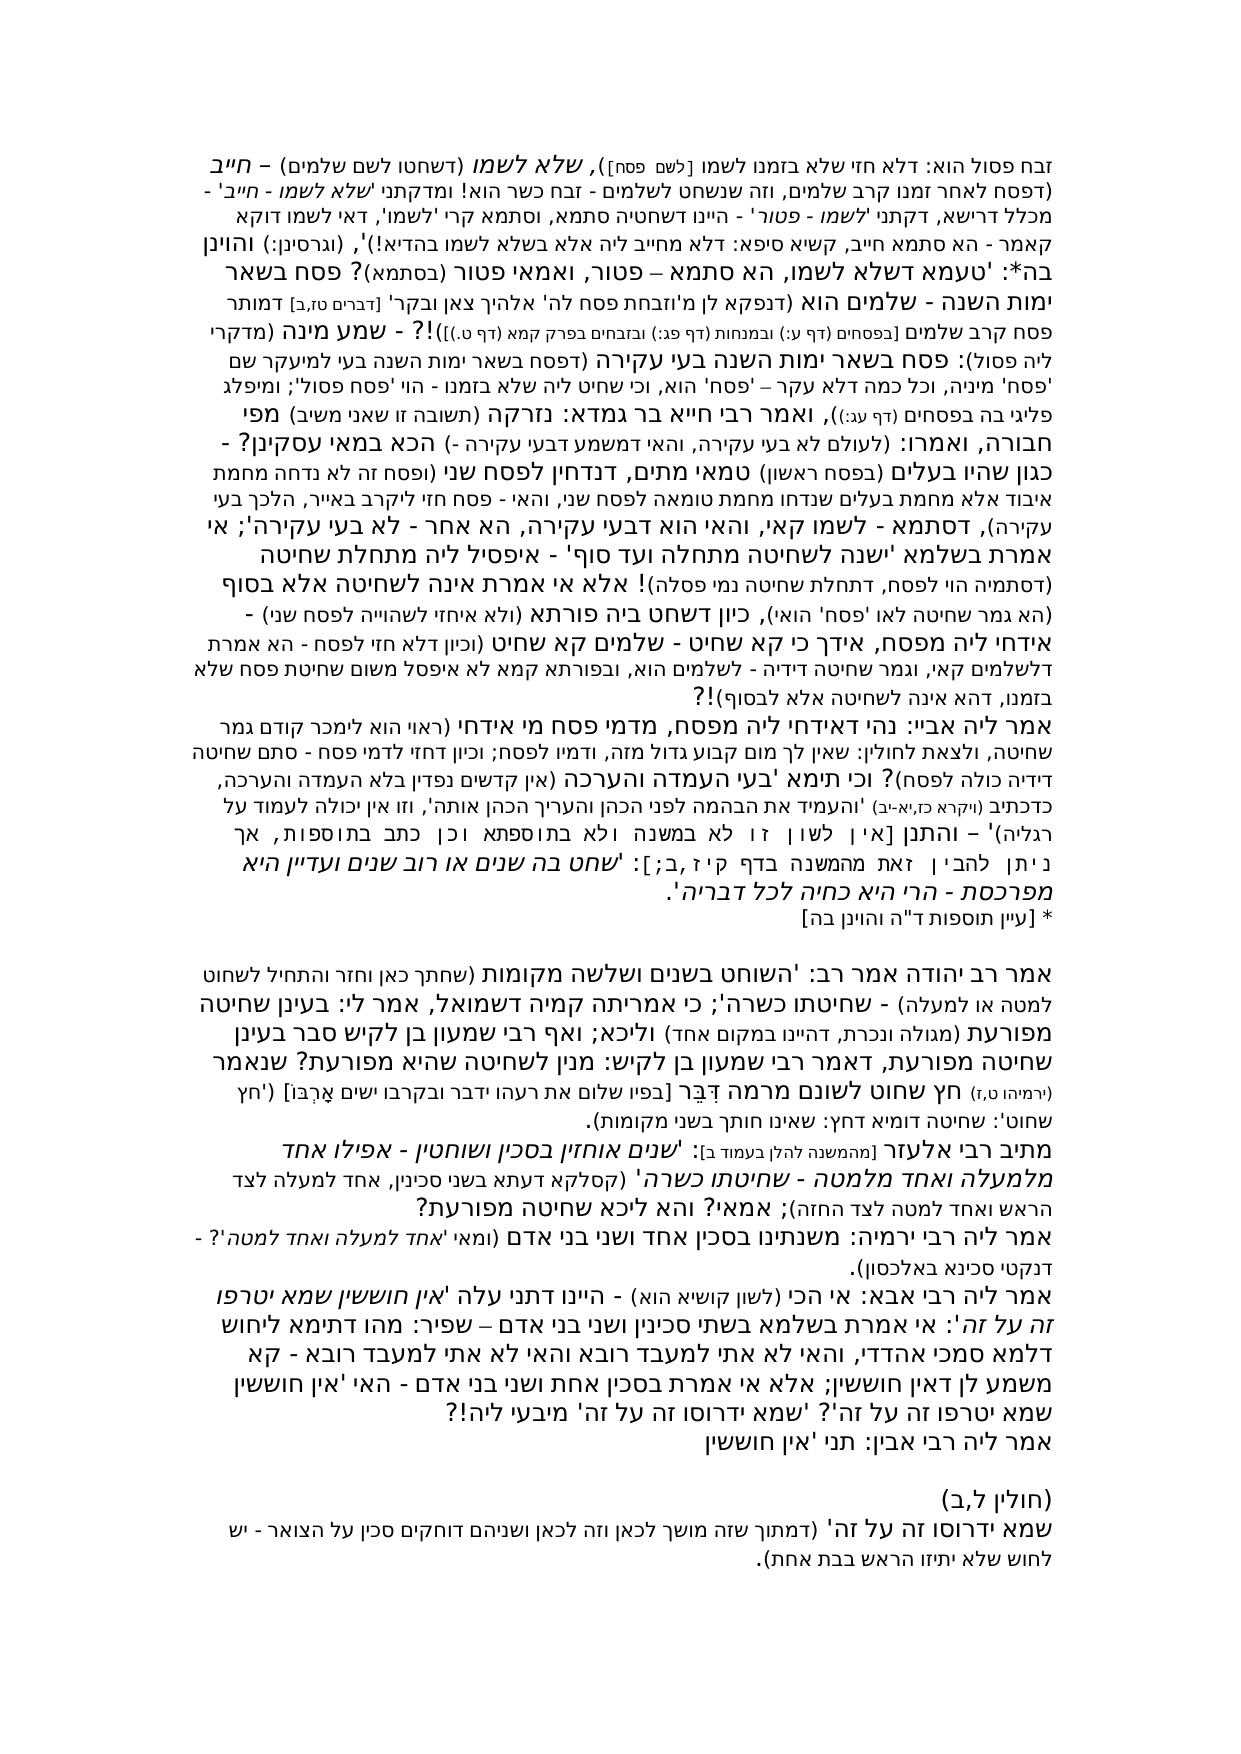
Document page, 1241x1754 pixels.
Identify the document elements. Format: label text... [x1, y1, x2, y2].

text אמר ליה רבי אבין: תני 'אין חוששין [187, 1427, 1053, 1456]
text שמא ידרוסו זה על זה' (דמתוך שזה מושך לכאן וזה לכאן ושניהם דוחקים סכין על הצואר - יש לחוש שלא יתיזו הראש בבת אחת). [187, 1514, 1053, 1573]
text מתיב רבי אלעזר [מהמשנה להלן בעמוד ב]: 'שנים אוחזין בסכין ושוחטין - אפילו אחד מלמעלה ואחד מלמטה - שחיטתו כשרה' (קסלקא דעתא בשני סכינין, אחד למעלה לצד הראש ואחד למטה לצד החזה); אמאי? והא ליכא שחיטה מפורעת? [187, 1135, 1053, 1223]
text אמר ליה אביי: נהי דאידחי ליה מפסח, מדמי פסח מי אידחי (ראוי הוא לימכר קודם גמר שחיטה, ולצאת לחולין: שאין לך מום קבוע גדול מזה, ודמיו לפסח; וכיון דחזי לדמי פסח - סתם שחיטה דידיה כולה לפסח)? וכי תימא 'בעי העמדה והערכה (אין קדשים נפדין בלא העמדה והערכה, כדכתיב (ויקרא כז,יא-יב) 'והעמיד את הבהמה לפני הכהן והעריך הכהן אותה', וזו אין יכולה לעמוד על רגליה)' – והתנן [אין לשון זו לא במשנה ולא בתוספתא וכן כתב בתוספות, אך ניתן להבין זאת מהמשנה בדף קיז,ב;]: 'שחט בה שנים או רוב שנים ועדיין היא מפרכסת - הרי היא כחיה לכל דבריה'. [187, 711, 1053, 906]
text אמר ליה רבי ירמיה: משנתינו בסכין אחד ושני בני אדם (ומאי 'אחד למעלה ואחד למטה'? - דנקטי סכינא באלכסון). [187, 1223, 1053, 1281]
text * [עיין תוספות ד"ה והוינן בה] [187, 906, 1053, 931]
text אמר ליה רבי אבא: אי הכי (לשון קושיא הוא) - היינו דתני עלה 'אין חוששין שמא יטרפו זה על זה': אי אמרת בשלמא בשתי סכינין ושני בני אדם – שפיר: מהו דתימא ליחוש דלמא סמכי אהדדי, והאי לא אתי למעבד רובא והאי לא אתי למעבד רובא - קא משמע לן דאין חוששין; אלא אי אמרת בסכין אחת ושני בני אדם - האי 'אין חוששין שמא יטרפו זה על זה'? 'שמא ידרוסו זה על זה' מיבעי ליה!? [187, 1281, 1053, 1427]
text אמר רב יהודה אמר רב: 'השוחט בשנים ושלשה מקומות (שחתך כאן וחזר והתחיל לשחוט למטה או למעלה) - שחיטתו כשרה'; כי אמריתה קמיה דשמואל, אמר לי: בעינן שחיטה מפורעת (מגולה ונכרת, דהיינו במקום אחד) וליכא; ואף רבי שמעון בן לקיש סבר בעינן שחיטה מפורעת, דאמר רבי שמעון בן לקיש: מנין לשחיטה שהיא מפורעת? שנאמר (ירמיהו ט,ז) חץ שחוט לשונם מרמה דִּבֵּר [בפיו שלום את רעהו ידבר ובקרבו ישים אָרְבּוֹ] ('חץ שחוט': שחיטה דומיא דחץ: שאינו חותך בשני מקומות). [187, 959, 1053, 1135]
text (חולין ל,ב) [187, 1485, 1053, 1514]
text זבח פסול הוא: דלא חזי שלא בזמנו לשמו [לשם פסח]), שלא לשמו (דשחטו לשם שלמים) – חייב (דפסח לאחר זמנו קרב שלמים, וזה שנשחט לשלמים - זבח כשר הוא! ומדקתני 'שלא לשמו - חייב' - מכלל דרישא, דקתני 'לשמו - פטור' - היינו דשחטיה סתמא, וסתמא קרי 'לשמו', דאי לשמו דוקא קאמר - הא סתמא חייב, קשיא סיפא: דלא מחייב ליה אלא בשלא לשמו בהדיא!)', (וגרסינן:) והוינן בה*: 'טעמא דשלא לשמו, הא סתמא – פטור, ואמאי פטור (בסתמא)? פסח בשאר ימות השנה - שלמים הוא (דנפקא לן מ'וזבחת פסח לה' אלהיך צאן ובקר' [דברים טז,ב] דמותר פסח קרב שלמים [בפסחים (דף ע:) ובמנחות (דף פג:) ובזבחים בפרק קמא (דף ט.)])!? - שמע מינה (מדקרי ליה פסול): פסח בשאר ימות השנה בעי עקירה (דפסח בשאר ימות השנה בעי למיעקר שם 'פסח' מיניה, וכל כמה דלא עקר – 'פסח' הוא, וכי שחיט ליה שלא בזמנו - הוי 'פסח פסול'; ומיפלג פליגי בה בפסחים (דף עג:)), ואמר רבי חייא בר גמדא: נזרקה (תשובה זו שאני משיב) מפי חבורה, ואמרו: (לעולם לא בעי עקירה, והאי דמשמע דבעי עקירה -) הכא במאי עסקינן? - כגון שהיו בעלים (בפסח ראשון) טמאי מתים, דנדחין לפסח שני (ופסח זה לא נדחה מחמת איבוד אלא מחמת בעלים שנדחו מחמת טומאה לפסח שני, והאי - פסח חזי ליקרב באייר, הלכך בעי עקירה), דסתמא - לשמו קאי, והאי הוא דבעי עקירה, הא אחר - לא בעי עקירה'; אי אמרת בשלמא 'ישנה לשחיטה מתחלה ועד סוף' - איפסיל ליה מתחלת שחיטה (דסתמיה הוי לפסח, דתחלת שחיטה נמי פסלה)! אלא אי אמרת אינה לשחיטה אלא בסוף (הא גמר שחיטה לאו 'פסח' הואי), כיון דשחט ביה פורתא (ולא איחזי לשהוייה לפסח שני) - אידחי ליה מפסח, אידך כי קא שחיט - שלמים קא שחיט (וכיון דלא חזי לפסח - הא אמרת דלשלמים קאי, וגמר שחיטה דידיה - לשלמים הוא, ובפורתא קמא לא איפסל משום שחיטת פסח שלא בזמנו, דהא אינה לשחיטה אלא לבסוף)!? [187, 150, 1053, 711]
